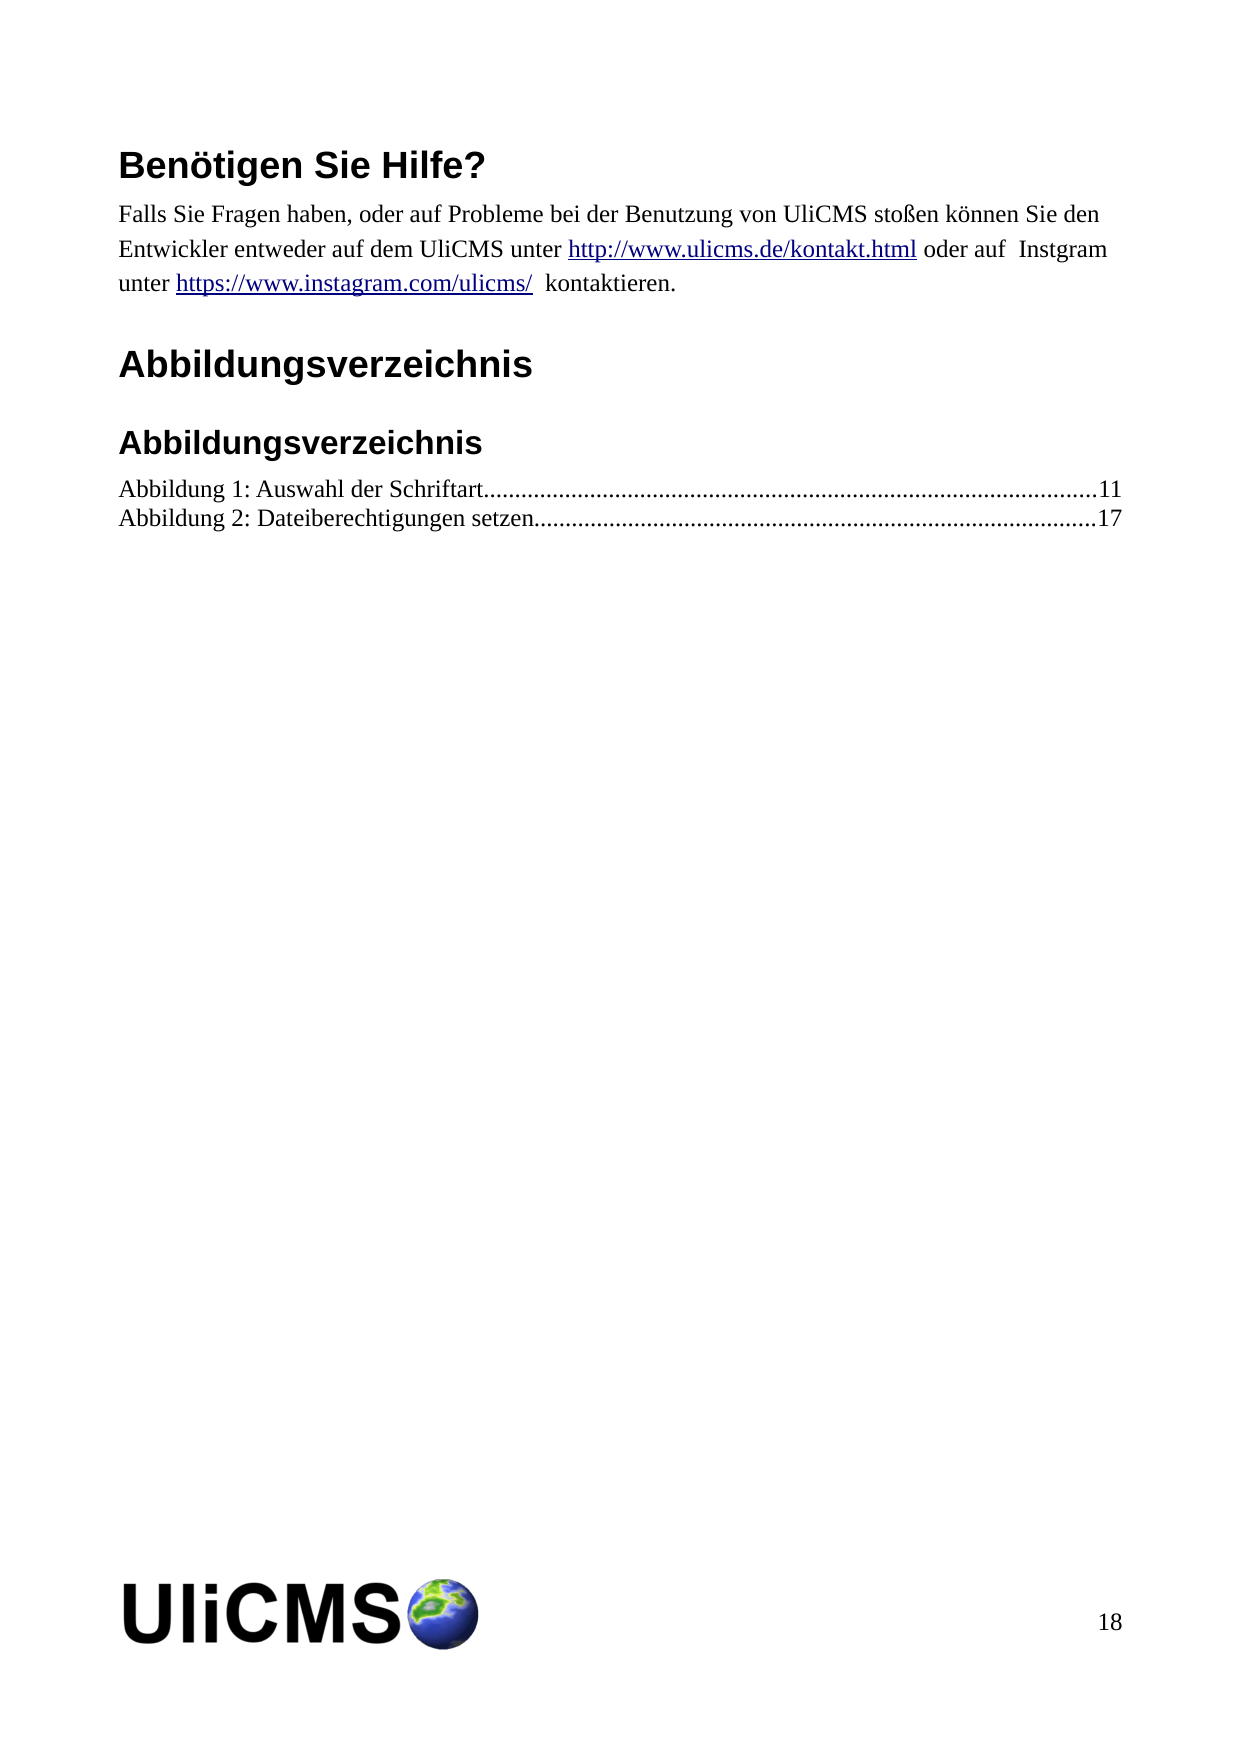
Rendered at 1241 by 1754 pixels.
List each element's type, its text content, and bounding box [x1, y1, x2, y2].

text Falls Sie Fragen haben, oder auf Probleme bei der Benutzung von UliCMS stoßen können Sie den Entwickler entweder auf dem UliCMS unter http://www.ulicms.de/kontakt.html oder auf Instgram unter https://www.instagram.com/ulicms/ kontaktieren. [118, 199, 1122, 297]
subtitle Benötigen Sie Hilfe? [118, 143, 1122, 187]
text Abbildung 2: Dateiberechtigungen setzen 17 [118, 503, 1122, 532]
picture [118, 1578, 479, 1652]
subtitle Abbildungsverzeichnis [118, 342, 1122, 386]
text Abbildung 1: Auswahl der Schriftart 11 [118, 474, 1122, 503]
subtitle Abbildungsverzeichnis [118, 423, 1122, 462]
